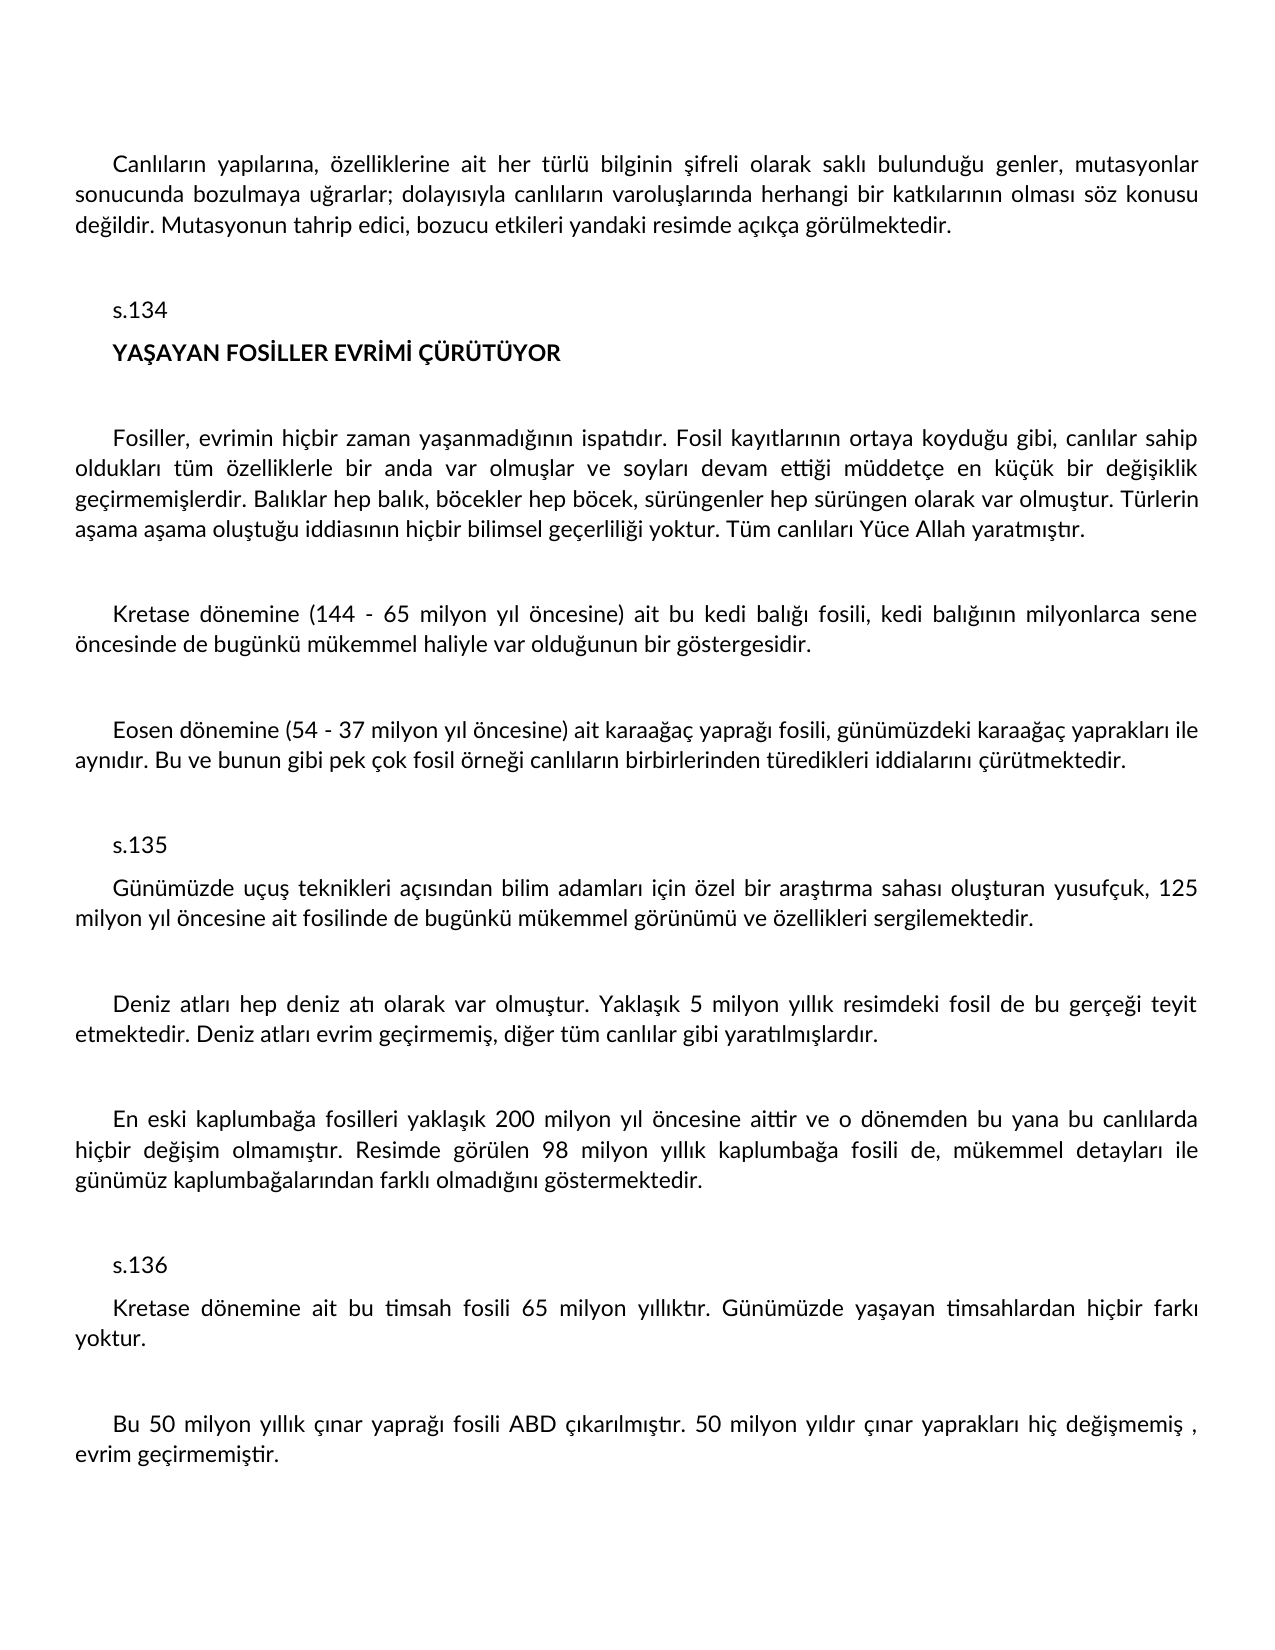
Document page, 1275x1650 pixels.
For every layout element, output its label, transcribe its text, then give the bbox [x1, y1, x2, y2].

text YAŞAYAN FOSİLLER EVRİMİ ÇÜRÜTÜYOR [75, 338, 1200, 366]
text Canlıların yapılarına, özelliklerine ait her türlü bilginin şifreli olarak saklı bulunduğu genler, mutasyonlar sonucunda bozulmaya uğrarlar; dolayısıyla canlıların varoluşlarında herhangi bir katkılarının olması söz konusu değildir. Mutasyonun tahrip edici, bozucu etkileri yandaki resimde açıkça görülmektedir. [75, 150, 1200, 238]
text Kretase dönemine ait bu timsah fosili 65 milyon yıllıktır. Günümüzde yaşayan timsahlardan hiçbir farkı yoktur. [75, 1294, 1200, 1351]
text s.136 [75, 1251, 1200, 1278]
text Günümüzde uçuş teknikleri açısından bilim adamları için özel bir araştırma sahası oluşturan yusufçuk, 125 milyon yıl öncesine ait fosilinde de bugünkü mükemmel görünümü ve özellikleri sergilemektedir. [75, 874, 1200, 932]
text Kretase dönemine (144 - 65 milyon yıl öncesine) ait bu kedi balığı fosili, kedi balığının milyonlarca sene öncesinde de bugünkü mükemmel haliyle var olduğunun bir göstergesidir. [75, 600, 1200, 658]
text s.134 [75, 296, 1200, 323]
text Bu 50 milyon yıllık çınar yaprağı fosili ABD çıkarılmıştır. 50 milyon yıldır çınar yaprakları hiç değişmemiş , evrim geçirmemiştir. [75, 1409, 1200, 1467]
text Eosen dönemine (54 - 37 milyon yıl öncesine) ait karaağaç yaprağı fosili, günümüzdeki karaağaç yaprakları ile aynıdır. Bu ve bunun gibi pek çok fosil örneği canlıların birbirlerinden türedikleri iddialarını çürütmektedir. [75, 716, 1200, 773]
text s.135 [75, 831, 1200, 859]
text En eski kaplumbağa fosilleri yaklaşık 200 milyon yıl öncesine aittir ve o dönemden bu yana bu canlılarda hiçbir değişim olmamıştır. Resimde görülen 98 milyon yıllık kaplumbağa fosili de, mükemmel detayları ile günümüz kaplumbağalarından farklı olmadığını göstermektedir. [75, 1105, 1200, 1193]
text Fosiller, evrimin hiçbir zaman yaşanmadığının ispatıdır. Fosil kayıtlarının ortaya koyduğu gibi, canlılar sahip oldukları tüm özelliklerle bir anda var olmuşlar ve soyları devam ettiği müddetçe en küçük bir değişiklik geçirmemişlerdir. Balıklar hep balık, böcekler hep böcek, sürüngenler hep sürüngen olarak var olmuştur. Türlerin aşama aşama oluştuğu iddiasının hiçbir bilimsel geçerliliği yoktur. Tüm canlıları Yüce Allah yaratmıştır. [75, 424, 1200, 542]
text Deniz atları hep deniz atı olarak var olmuştur. Yaklaşık 5 milyon yıllık resimdeki fosil de bu gerçeği teyit etmektedir. Deniz atları evrim geçirmemiş, diğer tüm canlılar gibi yaratılmışlardır. [75, 989, 1200, 1047]
